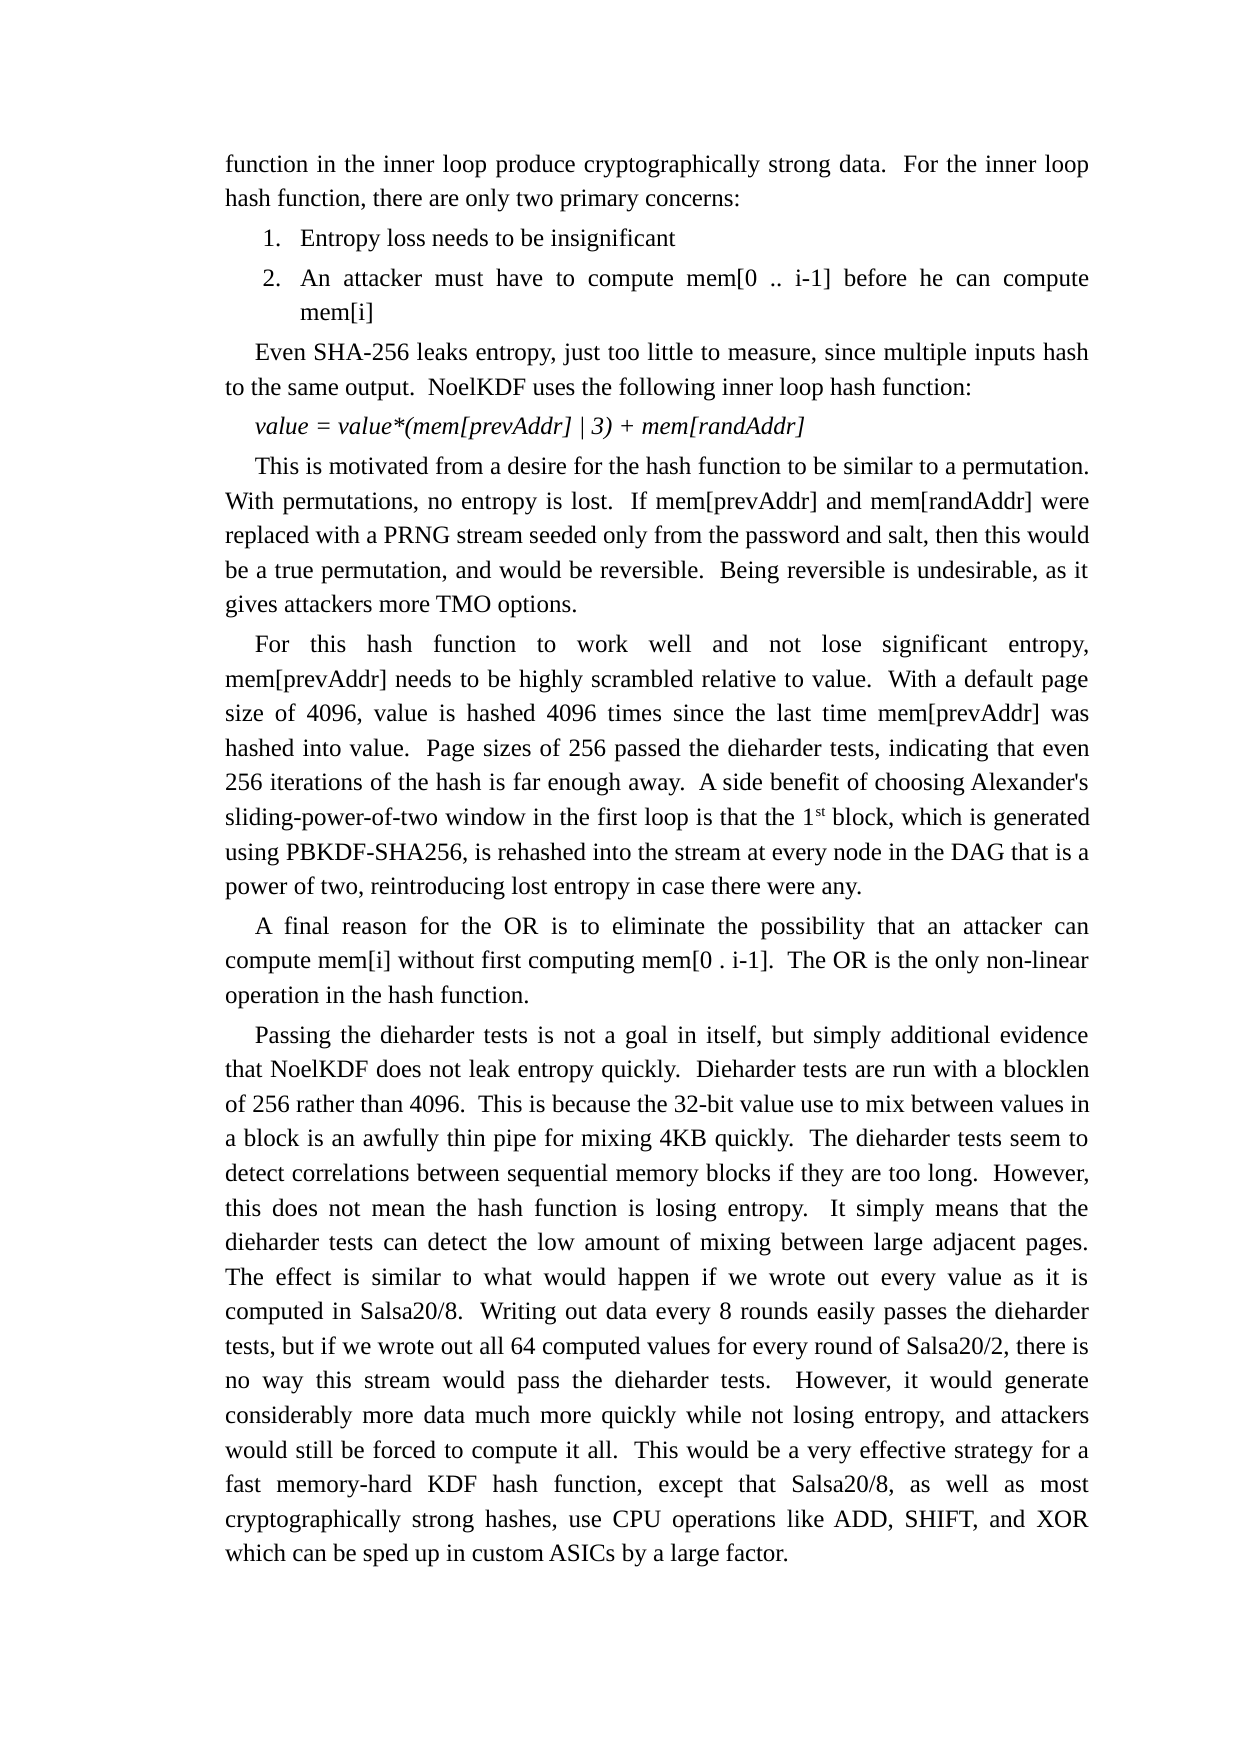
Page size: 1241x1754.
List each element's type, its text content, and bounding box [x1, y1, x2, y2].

text This is motivated from a desire for the hash function to be similar to a permutation. With permutations, no entropy is lost. If mem[prevAddr] and mem[randAddr] were replaced with a PRNG stream seeded only from the password and salt, then this would be a true permutation, and would be reversible. Being reversible is undesirable, as it gives attackers more TMO options. [225, 452, 1090, 618]
list An attacker must have to compute mem[0 .. i-1] before he can compute mem[i] [262, 264, 1090, 326]
text Even SHA-256 leaks entropy, just too little to measure, since multiple inputs hash to the same output. NoelKDF uses the following inner loop hash function: [225, 338, 1090, 401]
text A final reason for the OR is to eliminate the possibility that an attacker can compute mem[i] without first computing mem[0 . i-1]. The OR is the only non-linear operation in the hash function. [225, 912, 1090, 1009]
list Entropy loss needs to be insignificant [262, 224, 1090, 252]
text function in the inner loop produce cryptographically strong data. For the inner loop hash function, there are only two primary concerns: [225, 150, 1090, 212]
text value = value*(mem[prevAddr] | 3) + mem[randAddr] [225, 412, 1090, 440]
text For this hash function to work well and not lose significant entropy, mem[prevAddr] needs to be highly scrambled relative to value. With a default page size of 4096, value is hashed 4096 times since the last time mem[prevAddr] was hashed into value. Page sizes of 256 passed the dieharder tests, indicating that even 256 iterations of the hash is far enough away. A side benefit of choosing Alexander's sliding-power-of-two window in the first loop is that the 1st block, which is generated using PBKDF-SHA256, is rehashed into the stream at every node in the DAG that is a power of two, reintroducing lost entropy in case there were any. [225, 630, 1090, 900]
text Passing the dieharder tests is not a goal in itself, but simply additional evidence that NoelKDF does not leak entropy quickly. Dieharder tests are run with a blocklen of 256 rather than 4096. This is because the 32-bit value use to mix between values in a block is an awfully thin pipe for mixing 4KB quickly. The dieharder tests seem to detect correlations between sequential memory blocks if they are too long. However, this does not mean the hash function is losing entropy. It simply means that the dieharder tests can detect the low amount of mixing between large adjacent pages. The effect is similar to what would happen if we wrote out every value as it is computed in Salsa20/8. Writing out data every 8 rounds easily passes the dieharder tests, but if we wrote out all 64 computed values for every round of Salsa20/2, there is no way this stream would pass the dieharder tests. However, it would generate considerably more data much more quickly while not losing entropy, and attackers would still be forced to compute it all. This would be a very effective strategy for a fast memory-hard KDF hash function, except that Salsa20/8, as well as most cryptographically strong hashes, use CPU operations like ADD, SHIFT, and XOR which can be sped up in custom ASICs by a large factor. [225, 1021, 1090, 1567]
